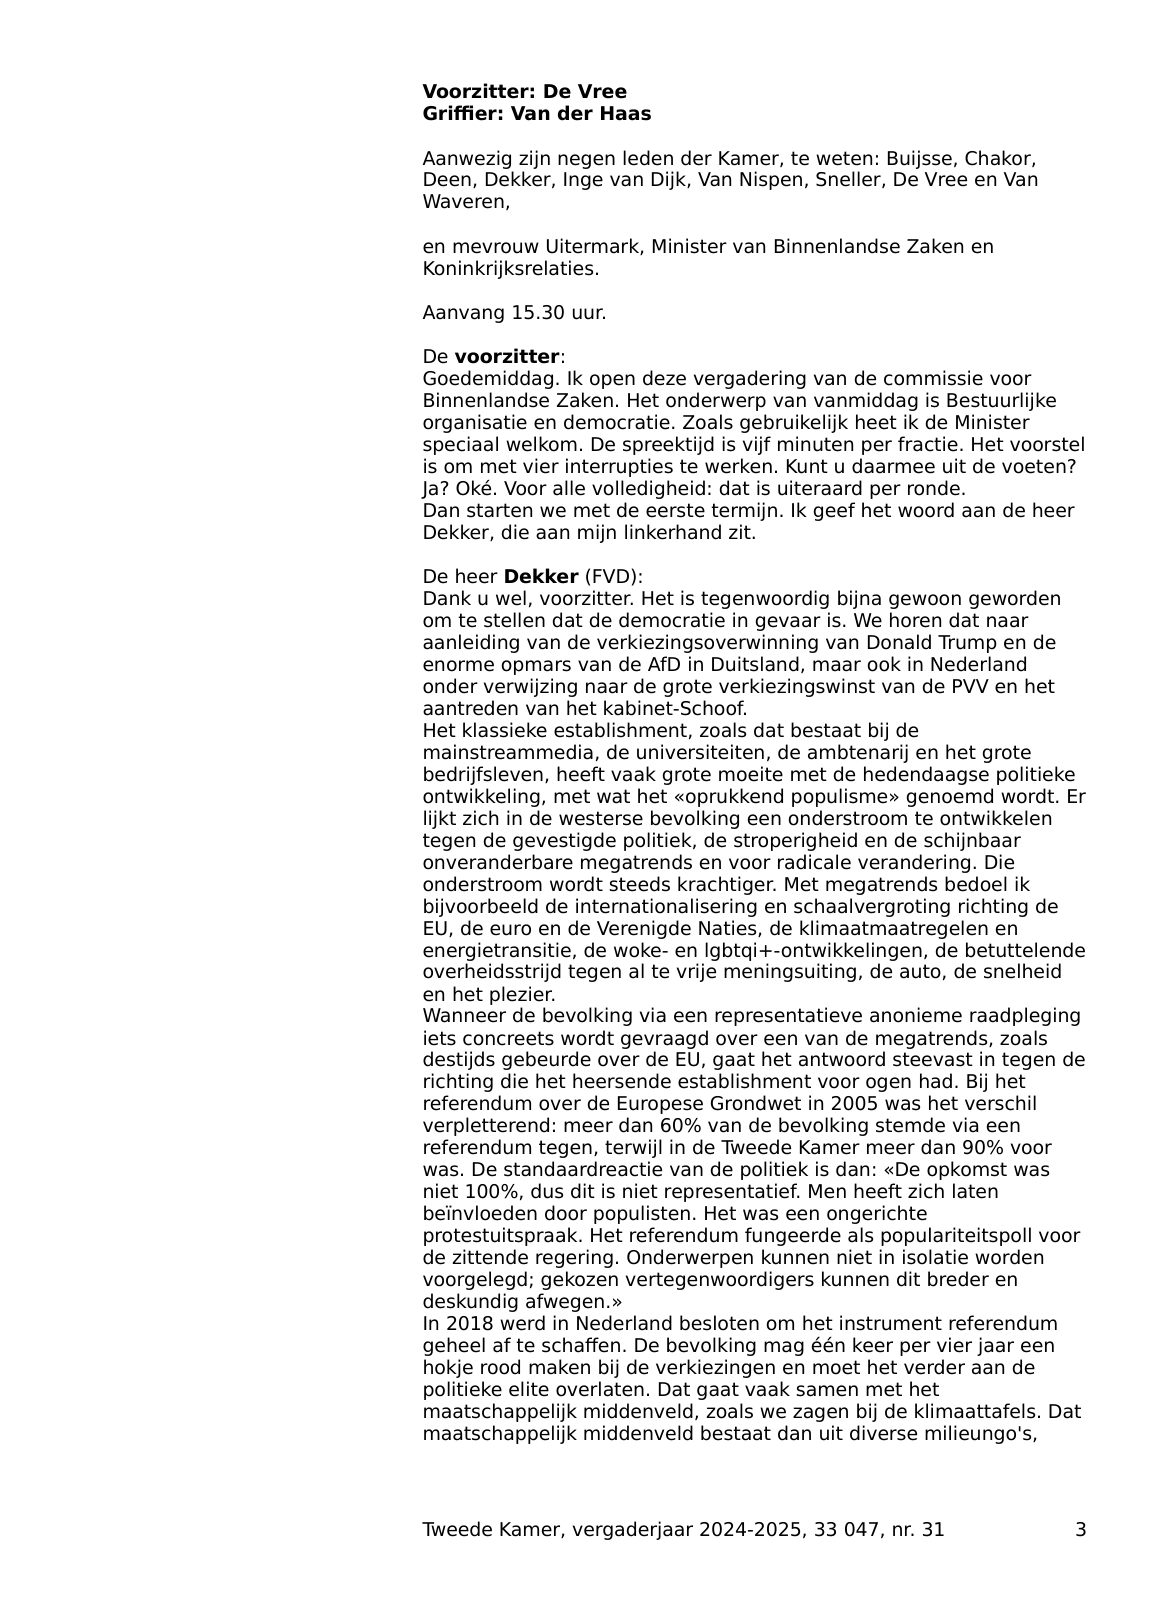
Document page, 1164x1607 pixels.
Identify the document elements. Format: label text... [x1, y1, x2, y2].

text Het klassieke establishment, zoals dat bestaat bij de mainstreammedia, de universiteiten, de ambtenarij en het grote bedrijfsleven, heeft vaak grote moeite met de hedendaagse politieke ontwikkeling, met wat het «oprukkend populisme» genoemd wordt. Er lijkt zich in de westerse bevolking een onderstroom te ontwikkelen tegen de gevestigde politiek, de stroperigheid en de schijnbaar onveranderbare megatrends en voor radicale verandering. Die onderstroom wordt steeds krachtiger. Met megatrends bedoel ik bijvoorbeeld de internationalisering en schaalvergroting richting de EU, de euro en de Verenigde Naties, de klimaatmaatregelen en energietransitie, de woke- en lgbtqi+-ontwikkelingen, de betuttelende overheidsstrijd tegen al te vrije meningsuiting, de auto, de snelheid en het plezier. [422, 720, 1087, 1005]
text Wanneer de bevolking via een representatieve anonieme raadpleging iets concreets wordt gevraagd over een van de megatrends, zoals destijds gebeurde over de EU, gaat het antwoord steevast in tegen de richting die het heersende establishment voor ogen had. Bij het referendum over de Europese Grondwet in 2005 was het verschil verpletterend: meer dan 60% van de bevolking stemde via een referendum tegen, terwijl in de Tweede Kamer meer dan 90% voor was. De standaardreactie van de politiek is dan: «De opkomst was niet 100%, dus dit is niet representatief. Men heeft zich laten beïnvloeden door populisten. Het was een ongerichte protestuitspraak. Het referendum fungeerde als populariteitspoll voor de zittende regering. Onderwerpen kunnen niet in isolatie worden voorgelegd; gekozen vertegenwoordigers kunnen dit breder en deskundig afwegen.» [422, 1005, 1087, 1313]
text De voorzitter: [422, 346, 1087, 368]
text Aanwezig zijn negen leden der Kamer, te weten: Buijsse, Chakor, Deen, Dekker, Inge van Dijk, Van Nispen, Sneller, De Vree en Van Waveren, [422, 147, 1087, 213]
text Aanvang 15.30 uur. [422, 302, 1087, 324]
text Voorzitter: De Vree [422, 81, 1087, 103]
text Dan starten we met de eerste termijn. Ik geef het woord aan de heer Dekker, die aan mijn linkerhand zit. [422, 500, 1087, 544]
text Griffier: Van der Haas [422, 103, 1087, 125]
text en mevrouw Uitermark, Minister van Binnenlandse Zaken en Koninkrijksrelaties. [422, 236, 1087, 279]
text In 2018 werd in Nederland besloten om het instrument referendum geheel af te schaffen. De bevolking mag één keer per vier jaar een hokje rood maken bij de verkiezingen en moet het verder aan de politieke elite overlaten. Dat gaat vaak samen met het maatschappelijk middenveld, zoals we zagen bij de klimaattafels. Dat maatschappelijk middenveld bestaat dan uit diverse milieungo's, [422, 1313, 1087, 1445]
text Dank u wel, voorzitter. Het is tegenwoordig bijna gewoon geworden om te stellen dat de democratie in gevaar is. We horen dat naar aanleiding van de verkiezingsoverwinning van Donald Trump en de enorme opmars van de AfD in Duitsland, maar ook in Nederland onder verwijzing naar de grote verkiezingswinst van de PVV en het aantreden van het kabinet-Schoof. [422, 588, 1087, 720]
text De heer Dekker (FVD): [422, 566, 1087, 588]
text Goedemiddag. Ik open deze vergadering van de commissie voor Binnenlandse Zaken. Het onderwerp van vanmiddag is Bestuurlijke organisatie en democratie. Zoals gebruikelijk heet ik de Minister speciaal welkom. De spreektijd is vijf minuten per fractie. Het voorstel is om met vier interrupties te werken. Kunt u daarmee uit de voeten? Ja? Oké. Voor alle volledigheid: dat is uiteraard per ronde. [422, 368, 1087, 500]
